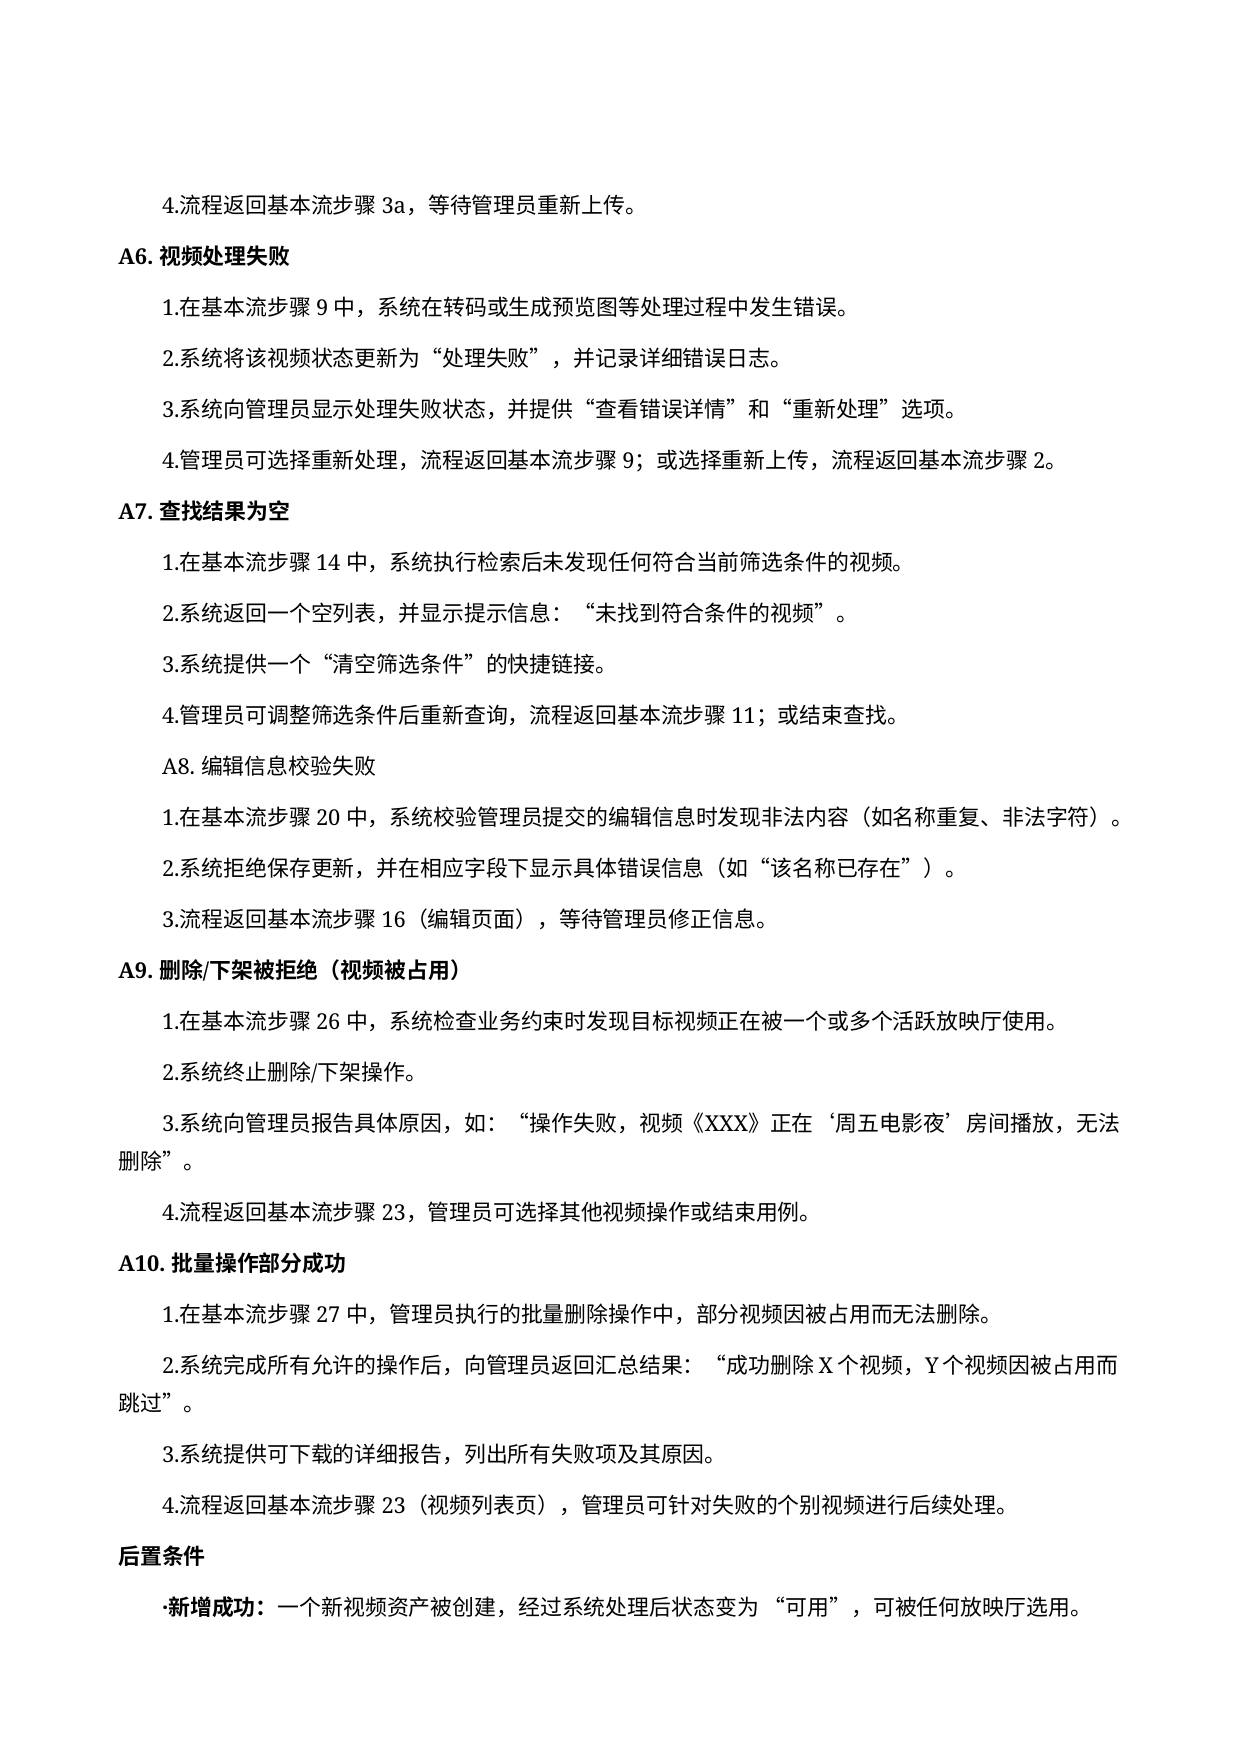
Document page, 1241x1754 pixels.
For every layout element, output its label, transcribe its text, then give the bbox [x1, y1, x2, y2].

text 后置条件 [118, 1539, 1122, 1571]
text 2.系统拒绝保存更新，并在相应字段下显示具体错误信息（如“该名称已存在”）。 [118, 851, 1122, 883]
text A10. 批量操作部分成功 [118, 1246, 1122, 1278]
text 2.系统将该视频状态更新为“处理失败”，并记录详细错误日志。 [118, 341, 1122, 372]
text 2.系统返回一个空列表，并显示提示信息：“未找到符合条件的视频”。 [118, 596, 1122, 628]
text A8. 编辑信息校验失败 [118, 749, 1122, 781]
text 4.流程返回基本流步骤 23，管理员可选择其他视频操作或结束用例。 [118, 1195, 1122, 1227]
text 1.在基本流步骤 14 中，系统执行检索后未发现任何符合当前筛选条件的视频。 [118, 545, 1122, 577]
text 4.流程返回基本流步骤 23（视频列表页），管理员可针对失败的个别视频进行后续处理。 [118, 1488, 1122, 1520]
text 3.系统提供一个“清空筛选条件”的快捷链接。 [118, 647, 1122, 679]
text ·新增成功：一个新视频资产被创建，经过系统处理后状态变为 “可用”，可被任何放映厅选用。 [118, 1590, 1122, 1622]
text 3.系统向管理员显示处理失败状态，并提供“查看错误详情”和“重新处理”选项。 [118, 392, 1122, 423]
text 1.在基本流步骤 20 中，系统校验管理员提交的编辑信息时发现非法内容（如名称重复、非法字符）。 [118, 800, 1122, 832]
text 1.在基本流步骤 26 中，系统检查业务约束时发现目标视频正在被一个或多个活跃放映厅使用。 [118, 1004, 1122, 1036]
text 4.管理员可调整筛选条件后重新查询，流程返回基本流步骤 11；或结束查找。 [118, 698, 1122, 730]
text 3.系统提供可下载的详细报告，列出所有失败项及其原因。 [118, 1437, 1122, 1469]
text A7. 查找结果为空 [118, 494, 1122, 526]
text 1.在基本流步骤 9 中，系统在转码或生成预览图等处理过程中发生错误。 [118, 290, 1122, 321]
text A6. 视频处理失败 [118, 239, 1122, 270]
text 4.管理员可选择重新处理，流程返回基本流步骤 9；或选择重新上传，流程返回基本流步骤 2。 [118, 443, 1122, 474]
text A9. 删除/下架被拒绝（视频被占用） [118, 953, 1122, 985]
text 2.系统终止删除/下架操作。 [118, 1055, 1122, 1087]
text 4.流程返回基本流步骤 3a，等待管理员重新上传。 [118, 188, 1122, 219]
text 2.系统完成所有允许的操作后，向管理员返回汇总结果：“成功删除X个视频，Y个视频因被占用而跳过”。 [118, 1348, 1122, 1418]
text 3.流程返回基本流步骤 16（编辑页面），等待管理员修正信息。 [118, 902, 1122, 934]
text 1.在基本流步骤 27 中，管理员执行的批量删除操作中，部分视频因被占用而无法删除。 [118, 1297, 1122, 1329]
text 3.系统向管理员报告具体原因，如：“操作失败，视频《XXX》正在‘周五电影夜’房间播放，无法删除”。 [118, 1106, 1122, 1176]
